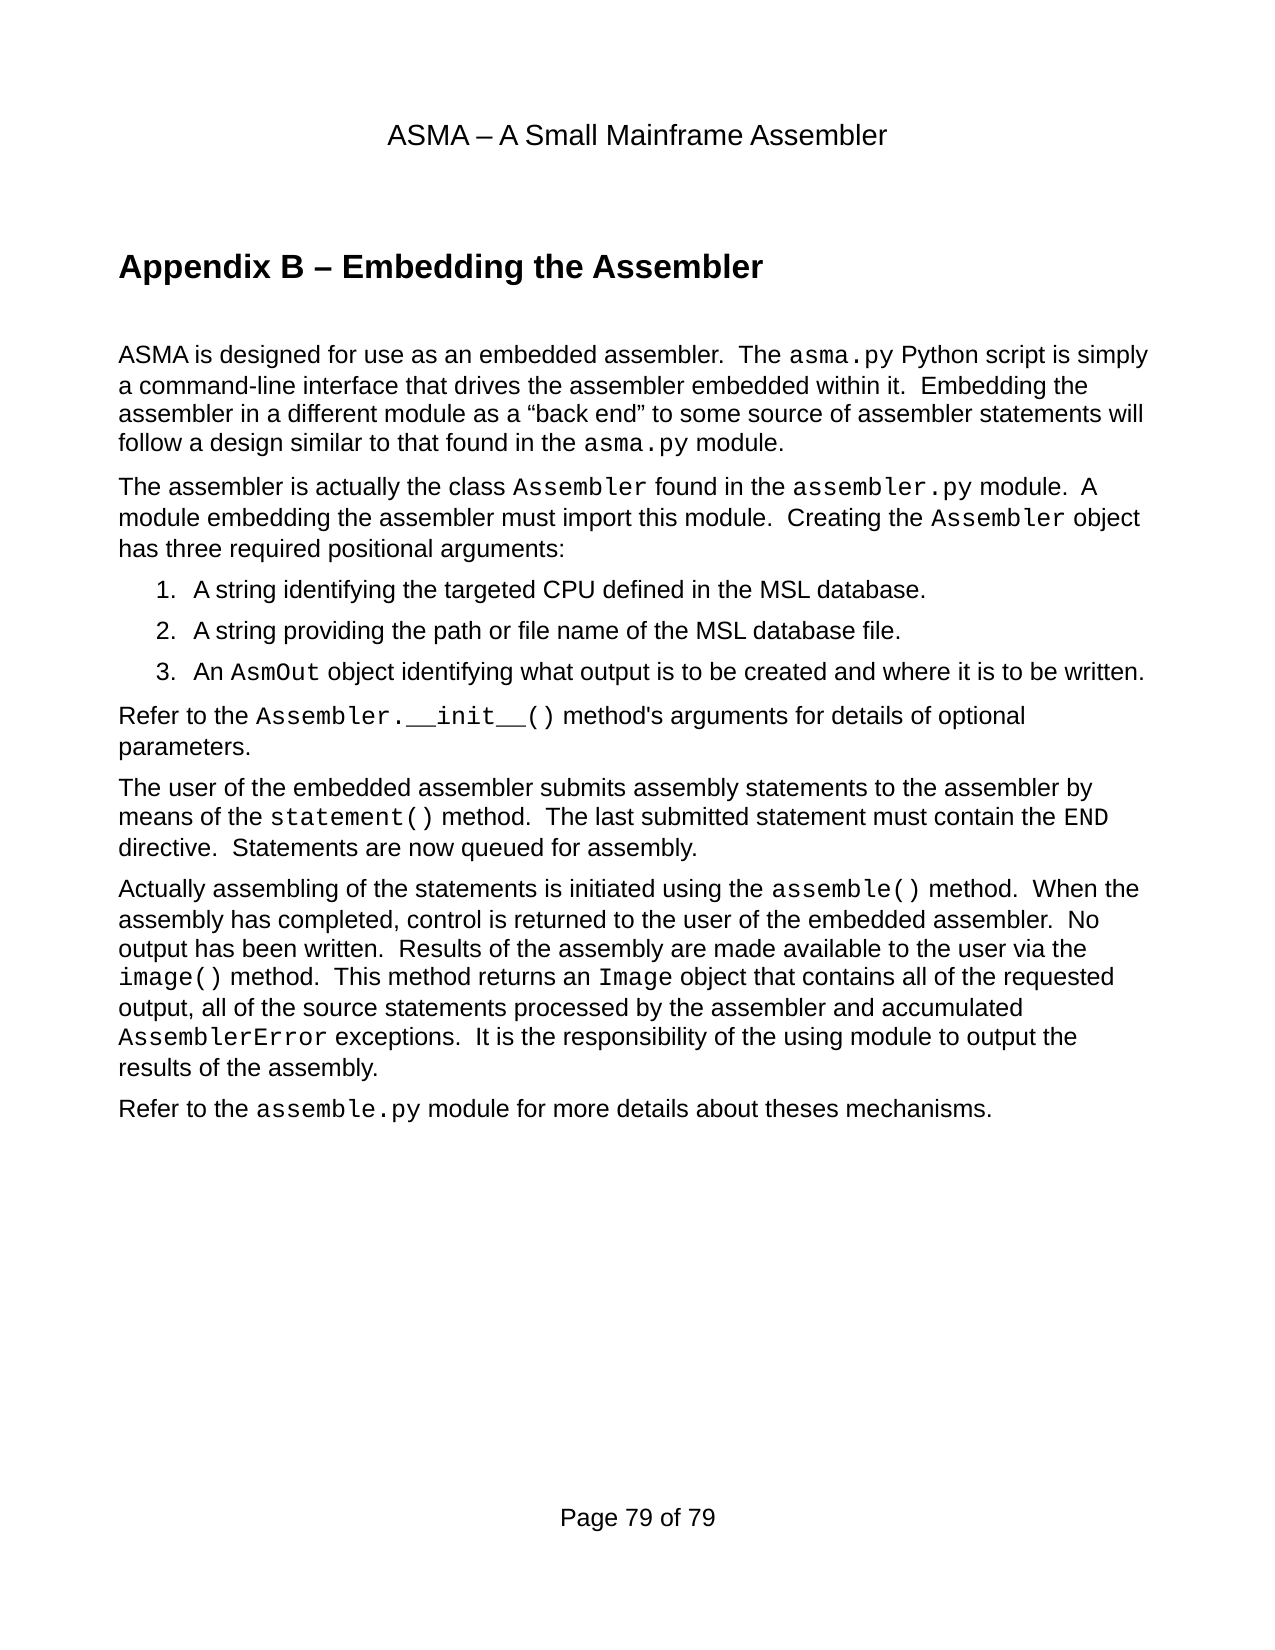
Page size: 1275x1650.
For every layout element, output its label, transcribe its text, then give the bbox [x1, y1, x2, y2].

text Refer to the assemble.py module for more details about theses mechanisms. [118, 1094, 1157, 1125]
text Refer to the Assembler.__init__() method's arguments for details of optional parameters. [118, 701, 1157, 760]
list An AsmOut object identifying what output is to be created and where it is to be written. [156, 657, 1157, 688]
subtitle Appendix B – Embedding the Assembler [118, 247, 1157, 286]
text Actually assembling of the statements is initiated using the assemble() method. When the assembly has completed, control is returned to the user of the embedded assembler. No output has been written. Results of the assembly are made available to the user via the image() method. This method returns an Image object that contains all of the requested output, all of the source statements processed by the assembler and accumulated AssemblerError exceptions. It is the responsibility of the using module to output the results of the assembly. [118, 874, 1157, 1082]
text The assembler is actually the class Assembler found in the assembler.py module. A module embedding the assembler must import this module. Creating the Assembler object has three required positional arguments: [118, 472, 1157, 562]
list A string providing the path or file name of the MSL database file. [156, 616, 1157, 645]
text The user of the embedded assembler submits assembly statements to the assembler by means of the statement() method. The last submitted statement must contain the END directive. Statements are now queued for assembly. [118, 773, 1157, 861]
list A string identifying the targeted CPU defined in the MSL database. [156, 575, 1157, 603]
text ASMA is designed for use as an embedded assembler. The asma.py Python script is simply a command-line interface that drives the assembler embedded within it. Embedding the assembler in a different module as a “back end” to some source of assembler statements will follow a design similar to that found in the asma.py module. [118, 340, 1157, 459]
